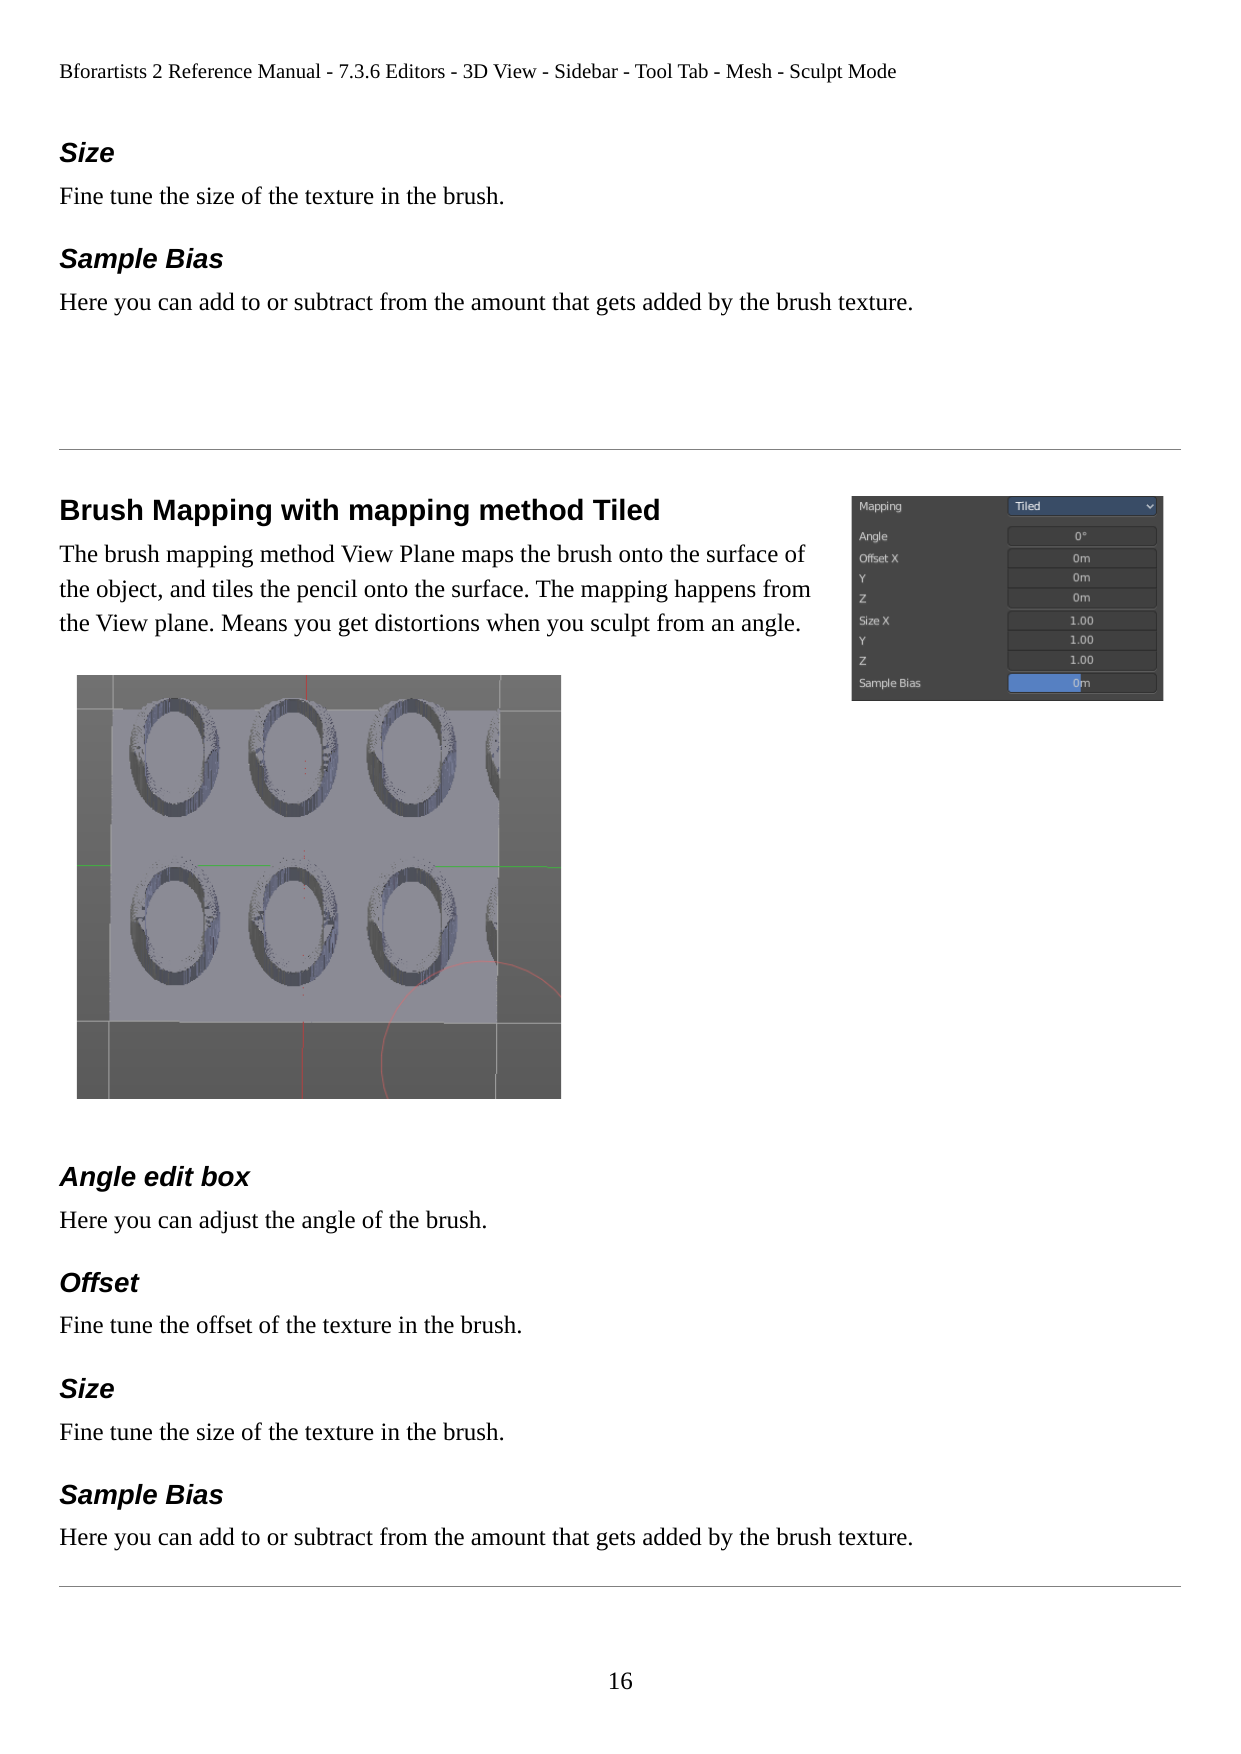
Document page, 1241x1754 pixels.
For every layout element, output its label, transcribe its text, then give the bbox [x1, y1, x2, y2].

text Fine tune the offset of the texture in the brush. [59, 1311, 1181, 1339]
subtitle Size [59, 137, 1181, 168]
picture [851, 496, 1164, 701]
text Fine tune the size of the texture in the brush. [59, 181, 1181, 210]
subtitle Angle edit box [59, 1160, 1181, 1192]
subtitle Size [59, 1372, 1181, 1404]
text Here you can add to or subtract from the amount that gets added by the brush texture. [59, 1522, 1181, 1551]
text Fine tune the size of the texture in the brush. [59, 1417, 1181, 1445]
subtitle Brush Mapping with mapping method Tiled [59, 493, 1181, 527]
text Here you can adjust the angle of the brush. [59, 1205, 1181, 1233]
subtitle Sample Bias [59, 1478, 1181, 1510]
text Here you can add to or subtract from the amount that gets added by the brush texture. [59, 287, 1181, 316]
text The brush mapping method View Plane maps the brush onto the surface of the object, and tiles the pencil onto the surface. The mapping happens from the View plane. Means you get distortions when you sculpt from an angle. [59, 539, 851, 637]
picture [76, 675, 562, 1099]
subtitle Sample Bias [59, 243, 1181, 274]
subtitle Offset [59, 1266, 1181, 1298]
